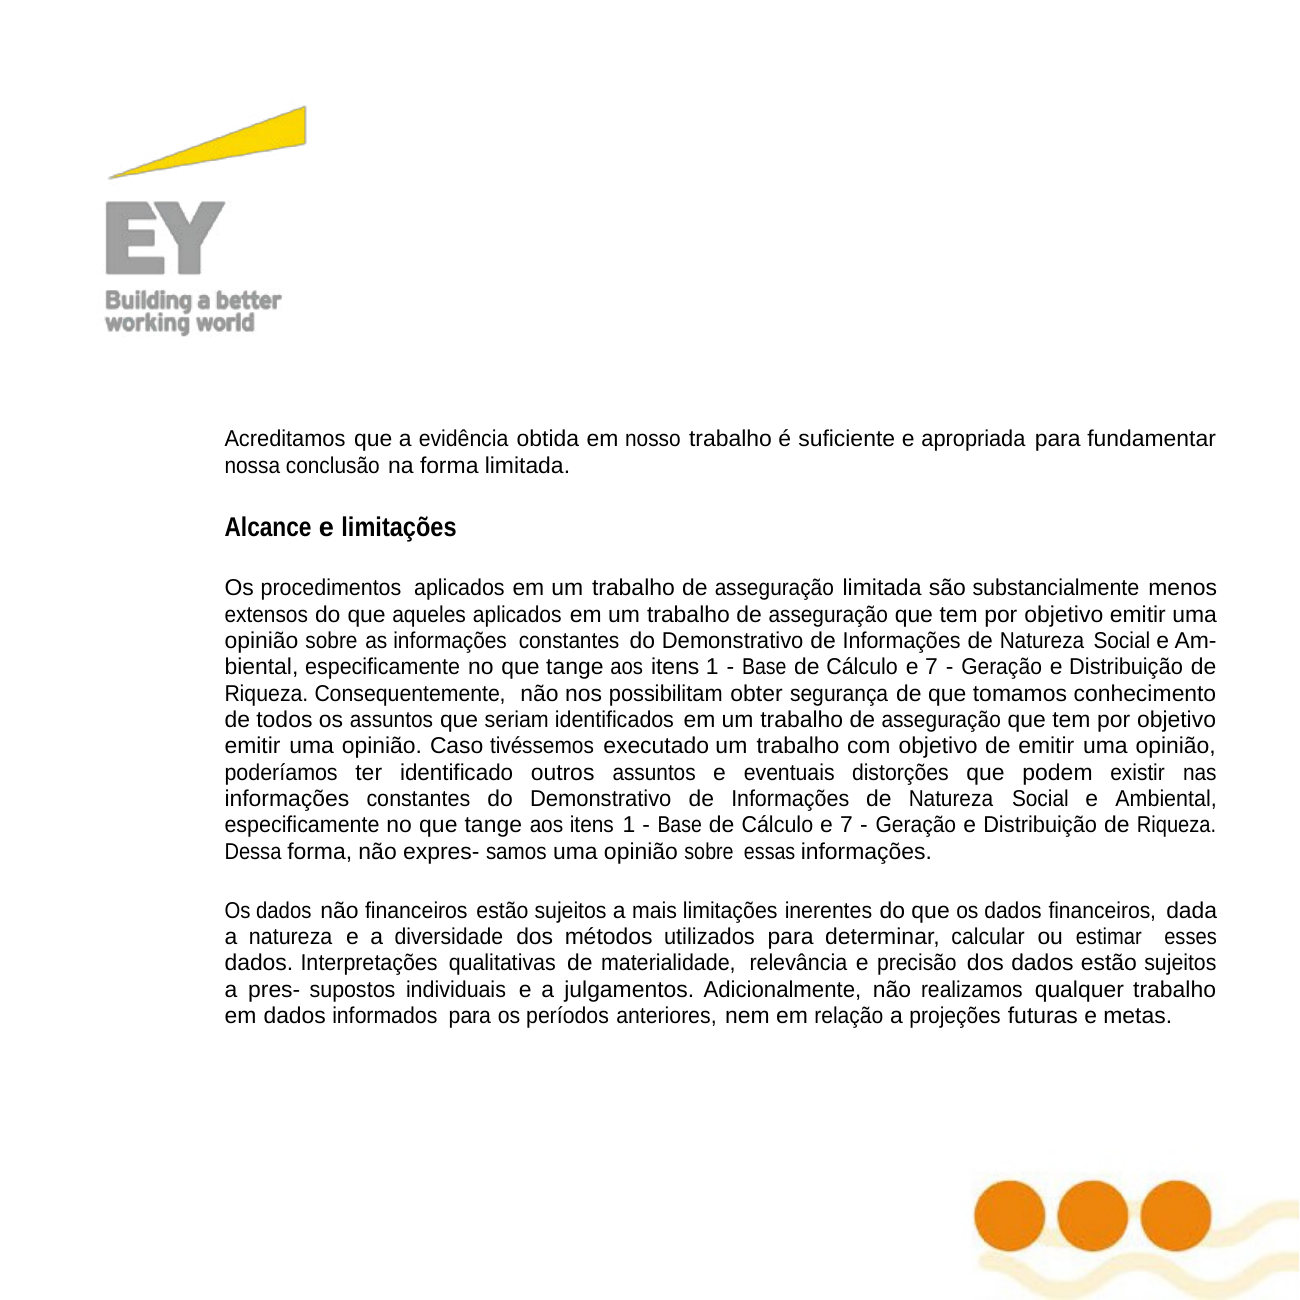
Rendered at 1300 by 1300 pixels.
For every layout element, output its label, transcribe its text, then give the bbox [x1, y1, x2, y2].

text Os dados não financeiros estão sujeitos a mais limitações inerentes do que os dados financeiros, dada a natureza e a diversidade dos métodos utilizados para determinar, calcular ou estimar esses dados. Interpretações qualitativas de materialidade, relevância e precisão dos dados estão sujeitos a pres- supostos individuais e a julgamentos. Adicionalmente, não realizamos qualquer trabalho em dados informados para os períodos anteriores, nem em relação a projeções futuras e metas. [224, 897, 1217, 1028]
text Acreditamos que a evidência obtida em nosso trabalho é suficiente e apropriada para fundamentar nossa conclusão na forma limitada. [224, 425, 1217, 478]
picture [0, 0, 1300, 1300]
text Os procedimentos aplicados em um trabalho de asseguração limitada são substancialmente menos extensos do que aqueles aplicados em um trabalho de asseguração que tem por objetivo emitir uma opinião sobre as informações constantes do Demonstrativo de Informações de Natureza Social e Am- biental, especificamente no que tange aos itens 1 - Base de Cálculo e 7 - Geração e Distribuição de Riqueza. Consequentemente, não nos possibilitam obter segurança de que tomamos conhecimento de todos os assuntos que seriam identificados em um trabalho de asseguração que tem por objetivo emitir uma opinião. Caso tivéssemos executado um trabalho com objetivo de emitir uma opinião, poderíamos ter identificado outros assuntos e eventuais distorções que podem existir nas informações constantes do Demonstrativo de Informações de Natureza Social e Ambiental, especificamente no que tange aos itens 1 - Base de Cálculo e 7 - Geração e Distribuição de Riqueza. Dessa forma, não expres- samos uma opinião sobre essas informações. [224, 574, 1217, 864]
text Alcance e limitações [224, 511, 462, 543]
